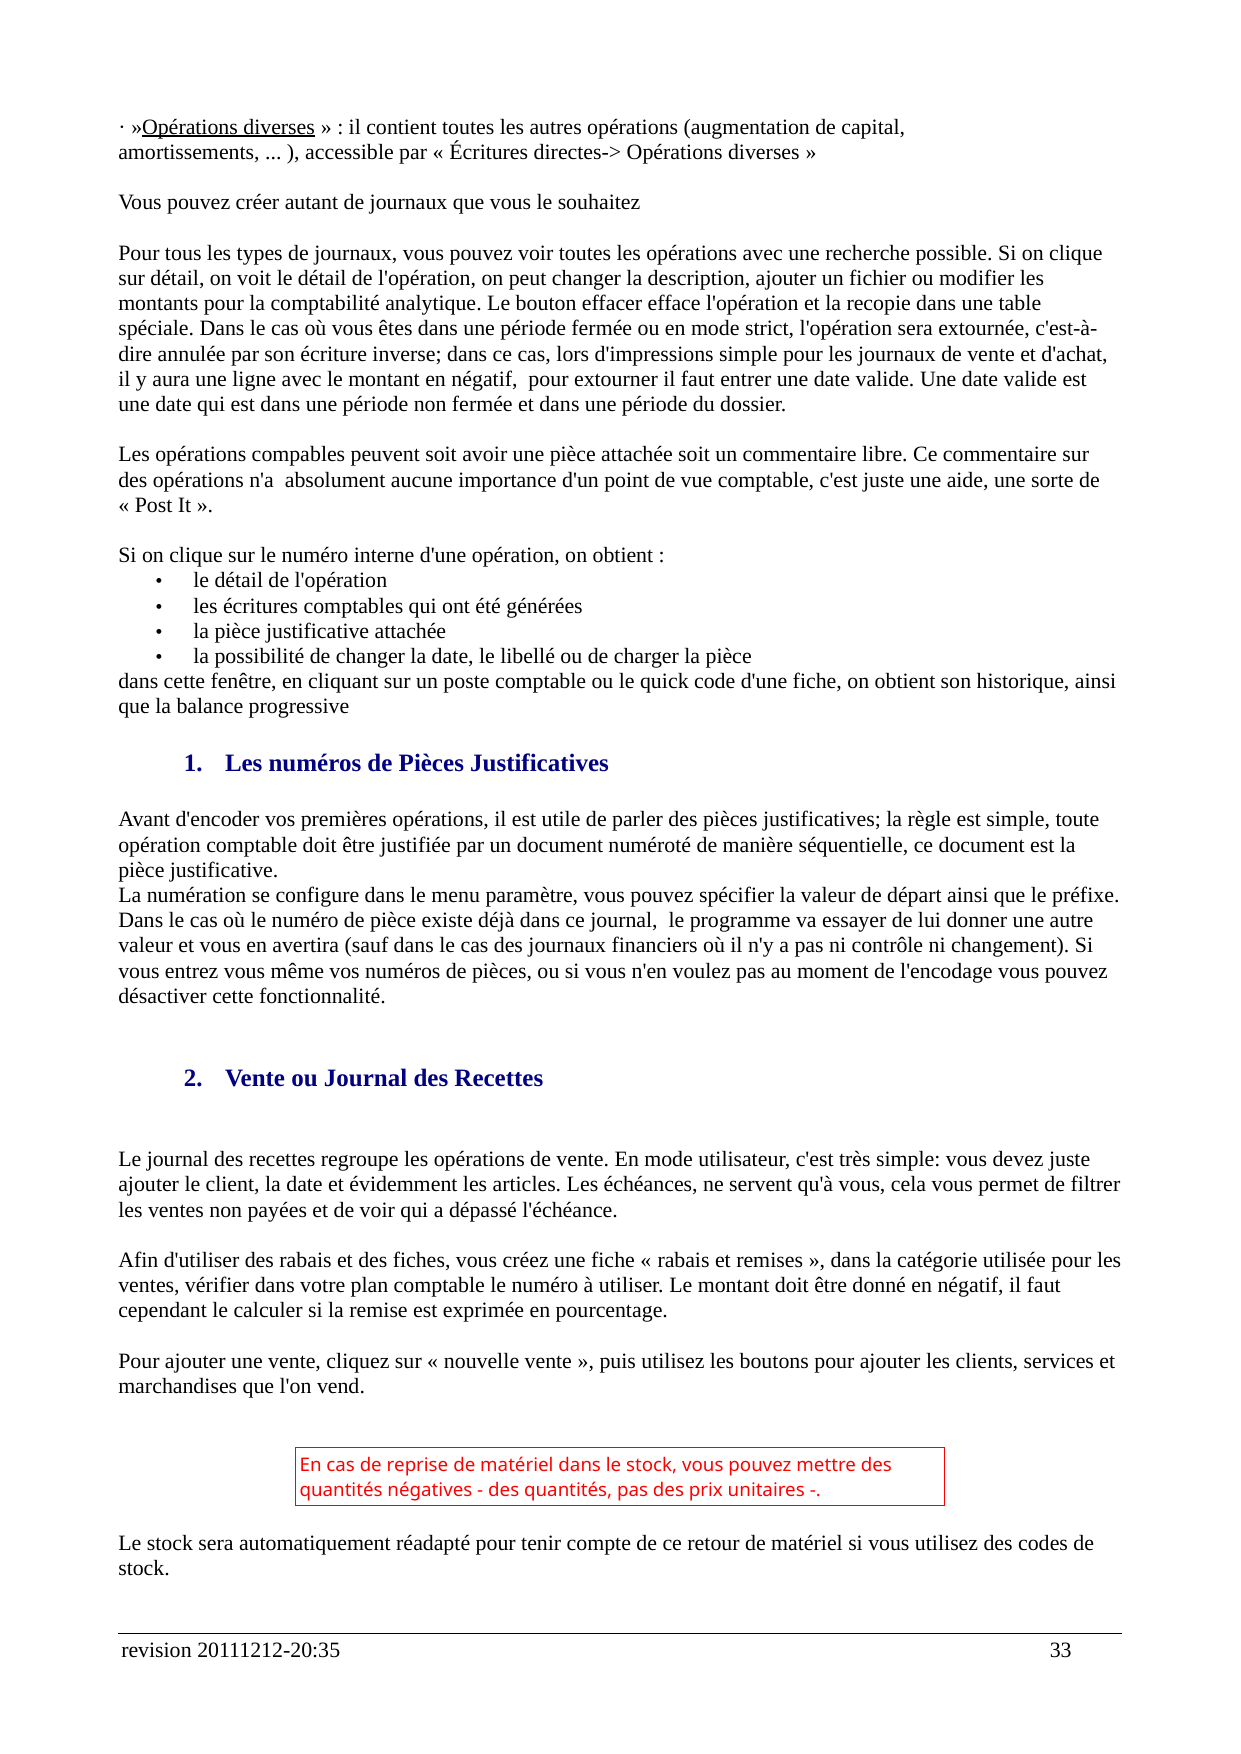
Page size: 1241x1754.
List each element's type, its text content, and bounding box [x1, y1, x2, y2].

text Pour tous les types de journaux, vous pouvez voir toutes les opérations avec une recherche possible. Si on clique sur détail, on voit le détail de l'opération, on peut changer la description, ajouter un fichier ou modifier les montants pour la comptabilité analytique. Le bouton effacer efface l'opération et la recopie dans une table spéciale. Dans le cas où vous êtes dans une période fermée ou en mode strict, l'opération sera extournée, c'est-à-dire annulée par son écriture inverse; dans ce cas, lors d'impressions simple pour les journaux de vente et d'achat, il y aura une ligne avec le montant en négatif, pour extourner il faut entrer une date valide. Une date valide est une date qui est dans une période non fermée et dans une période du dossier. [118, 240, 1122, 416]
text Les opérations compables peuvent soit avoir une pièce attachée soit un commentaire libre. Ce commentaire sur des opérations n'a absolument aucune importance d'un point de vue comptable, c'est juste une aide, une sorte de « Post It ». [118, 441, 1122, 517]
text Avant d'encoder vos premières opérations, il est utile de parler des pièces justificatives; la règle est simple, toute opération comptable doit être justifiée par un document numéroté de manière séquentielle, ce document est la pièce justificative. [118, 806, 1122, 882]
text Le stock sera automatiquement réadapté pour tenir compte de ce retour de matériel si vous utilisez des codes de stock. [118, 1530, 1122, 1580]
text En cas de reprise de matériel dans le stock, vous pouvez mettre des quantités négatives - des quantités, pas des prix unitaires -. [296, 1448, 944, 1505]
text dans cette fenêtre, en cliquant sur un poste comptable ou le quick code d'une fiche, on obtient son historique, ainsi que la balance progressive [118, 668, 1122, 719]
text Afin d'utiliser des rabais et des fiches, vous créez une fiche « rabais et remises », dans la catégorie utilisée pour les ventes, vérifier dans votre plan comptable le numéro à utiliser. Le montant doit être donné en négatif, il faut cependant le calculer si la remise est exprimée en pourcentage. [118, 1247, 1122, 1323]
text La numération se configure dans le menu paramètre, vous pouvez spécifier la valeur de départ ainsi que le préfixe. Dans le cas où le numéro de pièce existe déjà dans ce journal, le programme va essayer de lui donner une autre valeur et vous en avertira (sauf dans le cas des journaux financiers où il n'y a pas ni contrôle ni changement). Si vous entrez vous même vos numéros de pièces, ou si vous n'en voulez pas au moment de l'encodage vous pouvez désactiver cette fonctionnalité. [118, 882, 1122, 1008]
list les écritures comptables qui ont été générées [156, 593, 1122, 618]
text Le journal des recettes regroupe les opérations de vente. En mode utilisateur, c'est très simple: vous devez juste ajouter le client, la date et évidemment les articles. Les échéances, ne servent qu'à vous, cela vous permet de filtrer les ventes non payées et de voir qui a dépassé l'échéance. [118, 1146, 1122, 1222]
text · »Opérations diverses » : il contient toutes les autres opérations (augmentation de capital, amortissements, ... ), accessible par « Écritures directes-> Opérations diverses » [118, 114, 1122, 164]
text Vous pouvez créer autant de journaux que vous le souhaitez [118, 189, 1122, 214]
subtitle Les numéros de Pièces Justificatives [177, 748, 1122, 777]
list le détail de l'opération [156, 567, 1122, 593]
text Si on clique sur le numéro interne d'une opération, on obtient : [118, 542, 1122, 567]
text Pour ajouter une vente, cliquez sur « nouvelle vente », puis utilisez les boutons pour ajouter les clients, services et marchandises que l'on vend. [118, 1348, 1122, 1398]
list la possibilité de changer la date, le libellé ou de charger la pièce [156, 643, 1122, 668]
list la pièce justificative attachée [156, 618, 1122, 643]
subtitle Vente ou Journal des Recettes [177, 1063, 1122, 1092]
